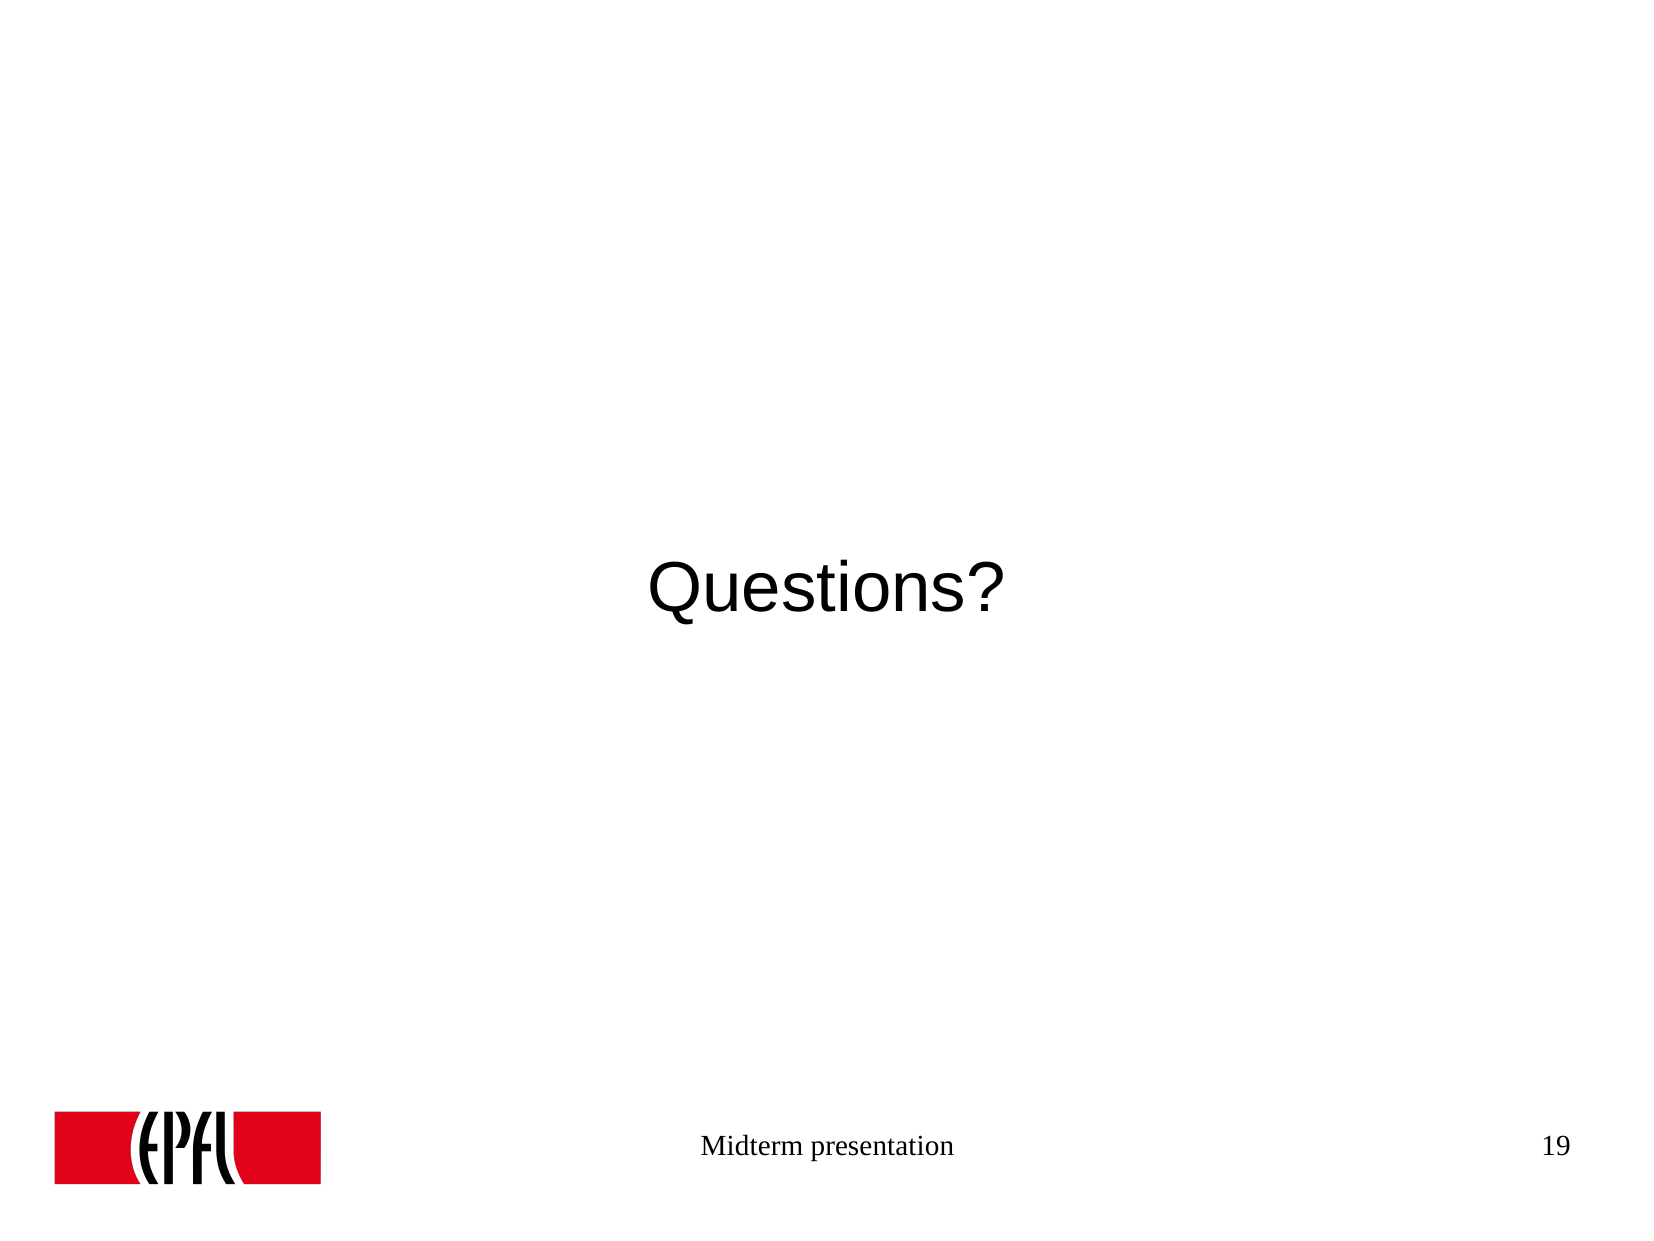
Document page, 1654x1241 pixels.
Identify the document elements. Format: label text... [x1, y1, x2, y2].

picture [47, 1104, 328, 1193]
subtitle Questions? [82, 177, 1571, 997]
